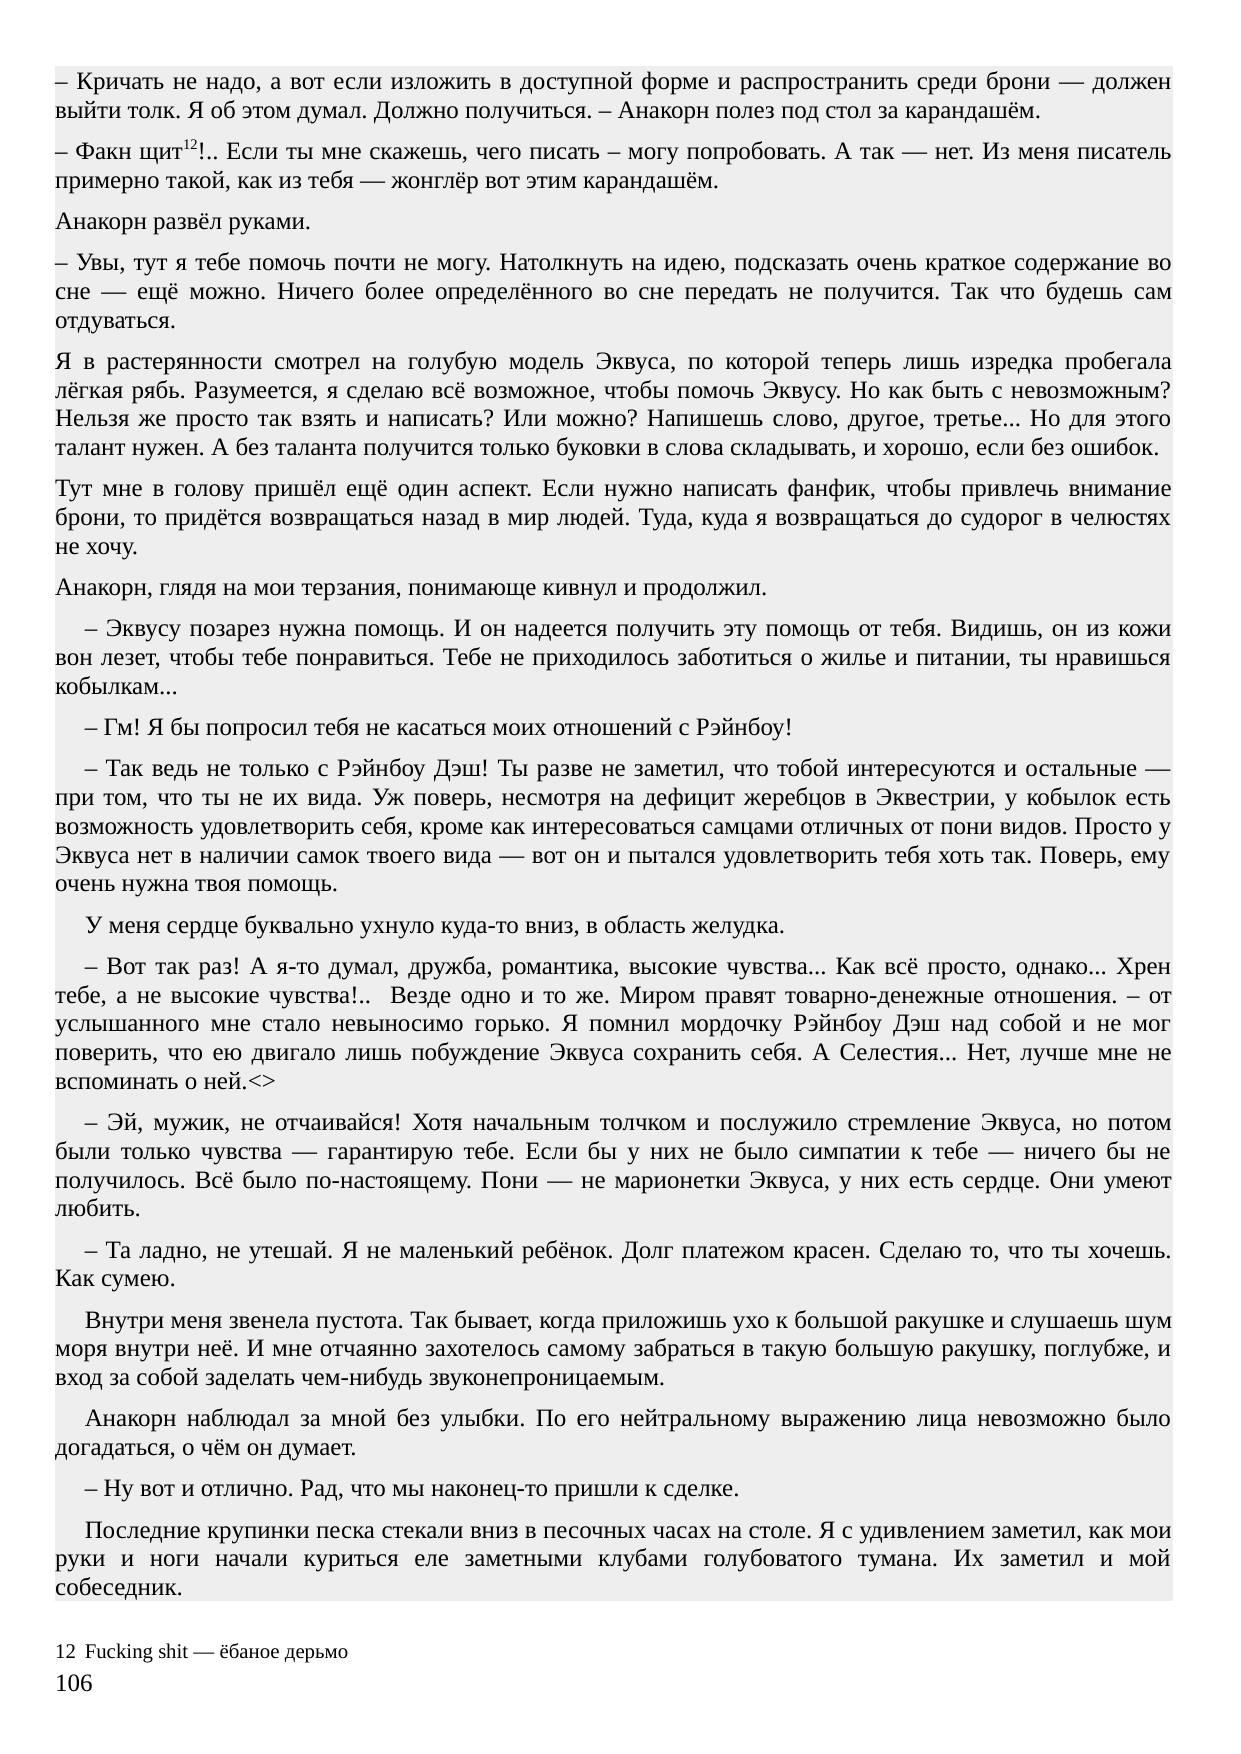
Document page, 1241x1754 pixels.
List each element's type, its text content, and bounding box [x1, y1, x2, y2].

text – Гм! Я бы попросил тебя не касаться моих отношений с Рэйнбоу! [55, 712, 1173, 741]
text Тут мне в голову пришёл ещё один аспект. Если нужно написать фанфик, чтобы привлечь внимание брони, то придётся возвращаться назад в мир людей. Туда, куда я возвращаться до судорог в челюстях не хочу. [55, 473, 1173, 560]
text Анакорн, глядя на мои терзания, понимающе кивнул и продолжил. [55, 572, 1173, 601]
text Анакорн развёл руками. [55, 206, 1173, 235]
text – Так ведь не только с Рэйнбоу Дэш! Ты разве не заметил, что тобой интересуются и остальные — при том, что ты не их вида. Уж поверь, несмотря на дефицит жеребцов в Эквестрии, у кобылок есть возможность удовлетворить себя, кроме как интересоваться самцами отличных от пони видов. Просто у Эквуса нет в наличии самок твоего вида — вот он и пытался удовлетворить тебя хоть так. Поверь, ему очень нужна твоя помощь. [55, 753, 1173, 897]
text – Та ладно, не утешай. Я не маленький ребёнок. Долг платежом красен. Сделаю то, что ты хочешь. Как сумею. [55, 1235, 1173, 1292]
text Последние крупинки песка стекали вниз в песочных часах на столе. Я с удивлением заметил, как мои руки и ноги начали куриться еле заметными клубами голубоватого тумана. Их заметил и мой собеседник. [55, 1515, 1173, 1601]
text – Ну вот и отлично. Рад, что мы наконец-то пришли к сделке. [55, 1473, 1173, 1502]
text Анакорн наблюдал за мной без улыбки. По его нейтральному выражению лица невозможно было догадаться, о чём он думает. [55, 1403, 1173, 1461]
text – Кричать не надо, а вот если изложить в доступной форме и распространить среди брони — должен выйти толк. Я об этом думал. Должно получиться. – Анакорн полез под стол за карандашём. [55, 66, 1173, 123]
text – Эй, мужик, не отчаивайся! Хотя начальным толчком и послужило стремление Эквуса, но потом были только чувства — гарантирую тебе. Если бы у них не было симпатии к тебе — ничего бы не получилось. Всё было по-настоящему. Пони — не марионетки Эквуса, у них есть сердце. Они умеют любить. [55, 1107, 1173, 1222]
text Fucking shit — ёбаное дерьмо [55, 1639, 1173, 1663]
text – Увы, тут я тебе помочь почти не могу. Натолкнуть на идею, подсказать очень краткое содержание во сне — ещё можно. Ничего более определённого во сне передать не получится. Так что будешь сам отдуваться. [55, 247, 1173, 333]
text – Вот так раз! А я-то думал, дружба, романтика, высокие чувства... Как всё просто, однако... Хрен тебе, а не высокие чувства!.. Везде одно и то же. Миром правят товарно-денежные отношения. – от услышанного мне стало невыносимо горько. Я помнил мордочку Рэйнбоу Дэш над собой и не мог поверить, что ею двигало лишь побуждение Эквуса сохранить себя. А Селестия... Нет, лучше мне не вспоминать о ней.<> [55, 951, 1173, 1095]
text Я в растерянности смотрел на голубую модель Эквуса, по которой теперь лишь изредка пробегала лёгкая рябь. Разумеется, я сделаю всё возможное, чтобы помочь Эквусу. Но как быть с невозможным? Нельзя же просто так взять и написать? Или можно? Напишешь слово, другое, третье... Но для этого талант нужен. А без таланта получится только буковки в слова складывать, и хорошо, если без ошибок. [55, 346, 1173, 461]
text У меня сердце буквально ухнуло куда-то вниз, в область желудка. [55, 910, 1173, 938]
text Внутри меня звенела пустота. Так бывает, когда приложишь ухо к большой ракушке и слушаешь шум моря внутри неё. И мне отчаянно захотелось самому забраться в такую большую ракушку, поглубже, и вход за собой заделать чем-нибудь звуконепроницаемым. [55, 1305, 1173, 1391]
text – Факн щит!.. Если ты мне скажешь, чего писать – могу попробовать. А так — нет. Из меня писатель примерно такой, как из тебя — жонглёр вот этим карандашём. [55, 136, 1173, 193]
text – Эквусу позарез нужна помощь. И он надеется получить эту помощь от тебя. Видишь, он из кожи вон лезет, чтобы тебе понравиться. Тебе не приходилось заботиться о жилье и питании, ты нравишься кобылкам... [55, 613, 1173, 700]
